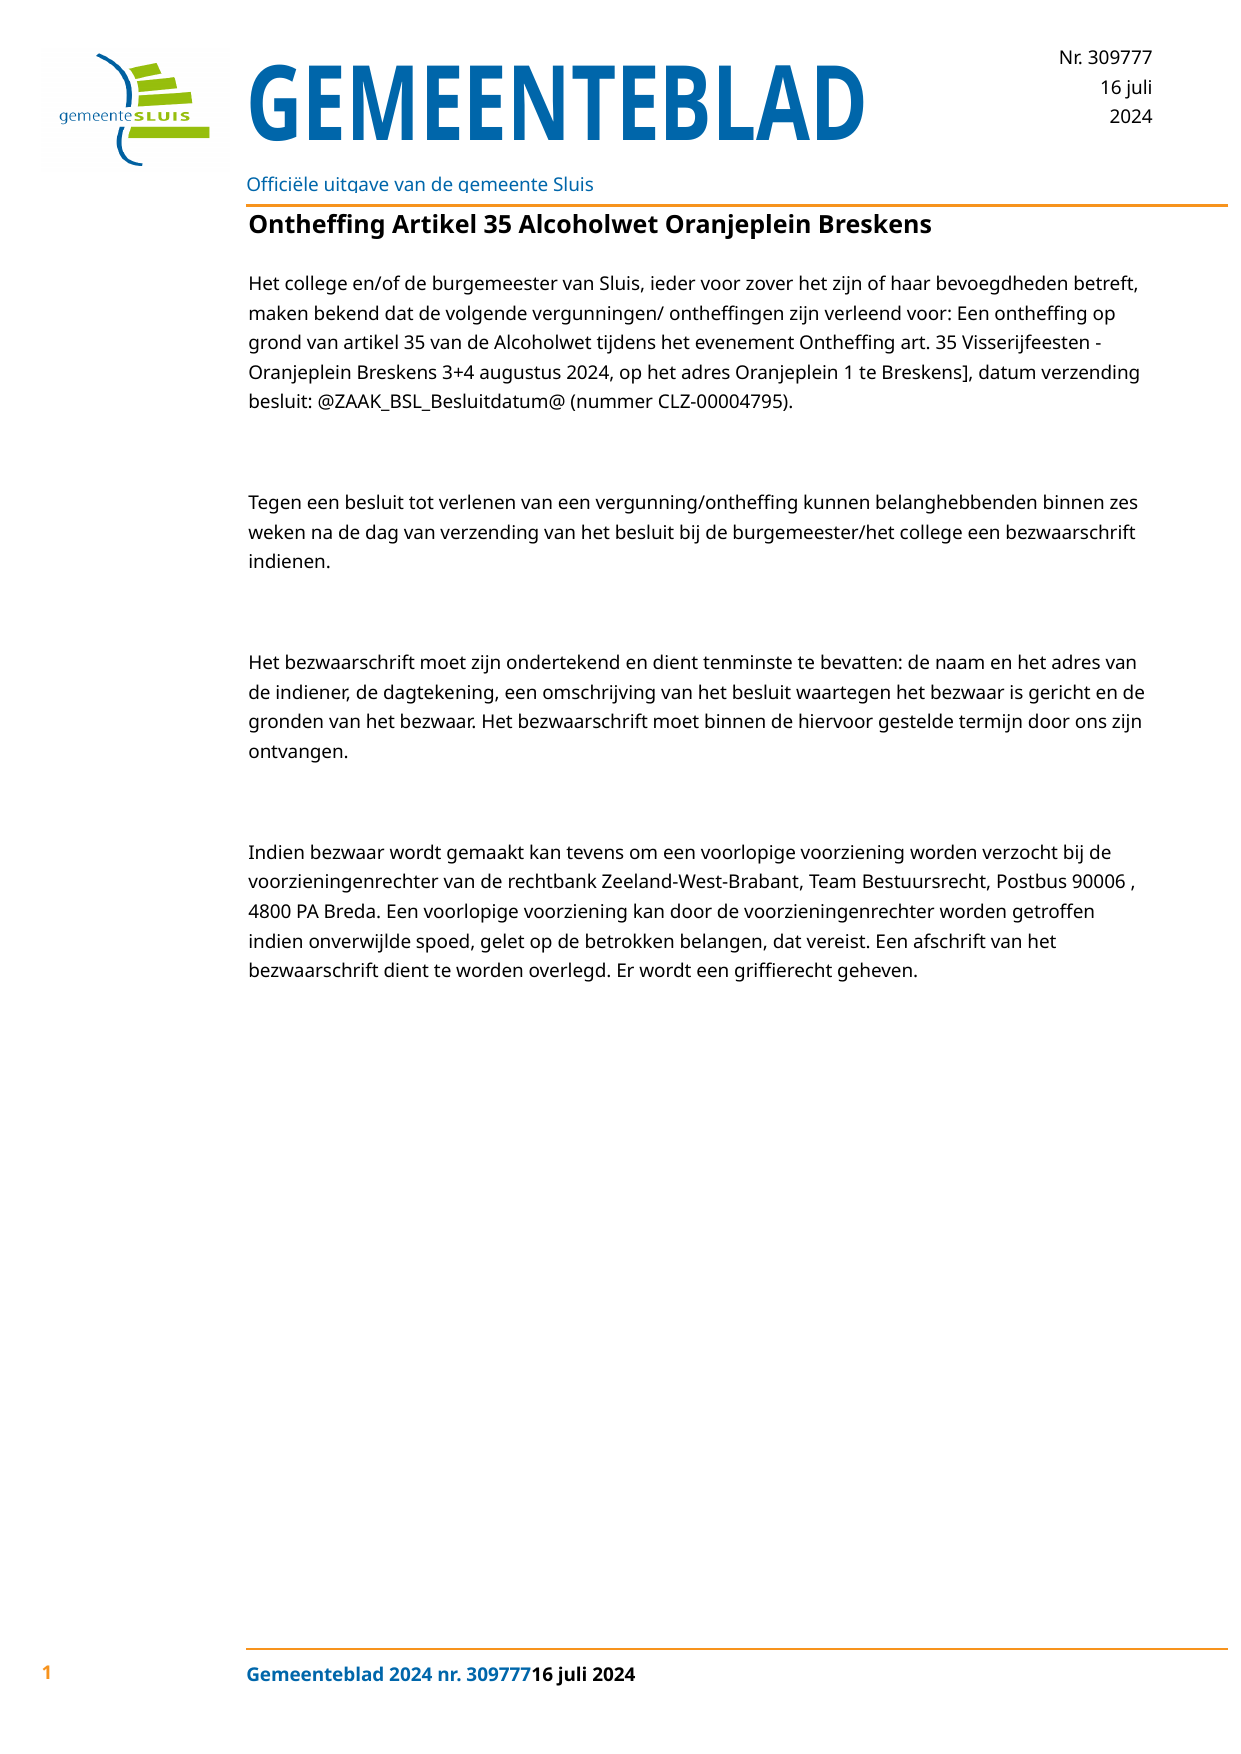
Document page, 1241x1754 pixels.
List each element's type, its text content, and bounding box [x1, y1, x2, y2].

text Het bezwaarschrift moet zijn ondertekend en dient tenminste te bevatten: de naam en het adres van de indiener, de dagtekening, een omschrijving van het besluit waartegen het bezwaar is gericht en de gronden van het bezwaar. Het bezwaarschrift moet binnen de hiervoor gestelde termijn door ons zijn ontvangen. [248, 649, 1152, 764]
text Tegen een besluit tot verlenen van een vergunning/ontheffing kunnen belanghebbenden binnen zes weken na de dag van verzending van het besluit bij de burgemeester/het college een bezwaarschrift indienen. [248, 489, 1152, 574]
text Het college en/of de burgemeester van Sluis, ieder voor zover het zijn of haar bevoegdheden betreft, maken bekend dat de volgende vergunningen/ ontheffingen zijn verleend voor: Een ontheffing op grond van artikel 35 van de Alcoholwet tijdens het evenement Ontheffing art. 35 Visserijfeesten - Oranjeplein Breskens 3+4 augustus 2024, op het adres Oranjeplein 1 te Breskens], datum verzending besluit: @ZAAK_BSL_Besluitdatum@ (nummer CLZ-00004795). [248, 270, 1152, 414]
text Indien bezwaar wordt gemaakt kan tevens om een voorlopige voorziening worden verzocht bij de voorzieningenrechter van de rechtbank Zeeland-West-Brabant, Team Bestuursrecht, Postbus 90006 , 4800 PA Breda. Een voorlopige voorziening kan door de voorzieningenrechter worden getroffen indien onverwijlde spoed, gelet op de betrokken belangen, dat vereist. Een afschrift van het bezwaarschrift dient te worden overlegd. Er wordt een griffierecht geheven. [248, 839, 1152, 983]
picture [41, 47, 231, 172]
text Ontheffing Artikel 35 Alcoholwet Oranjeplein Breskens [248, 207, 1152, 241]
